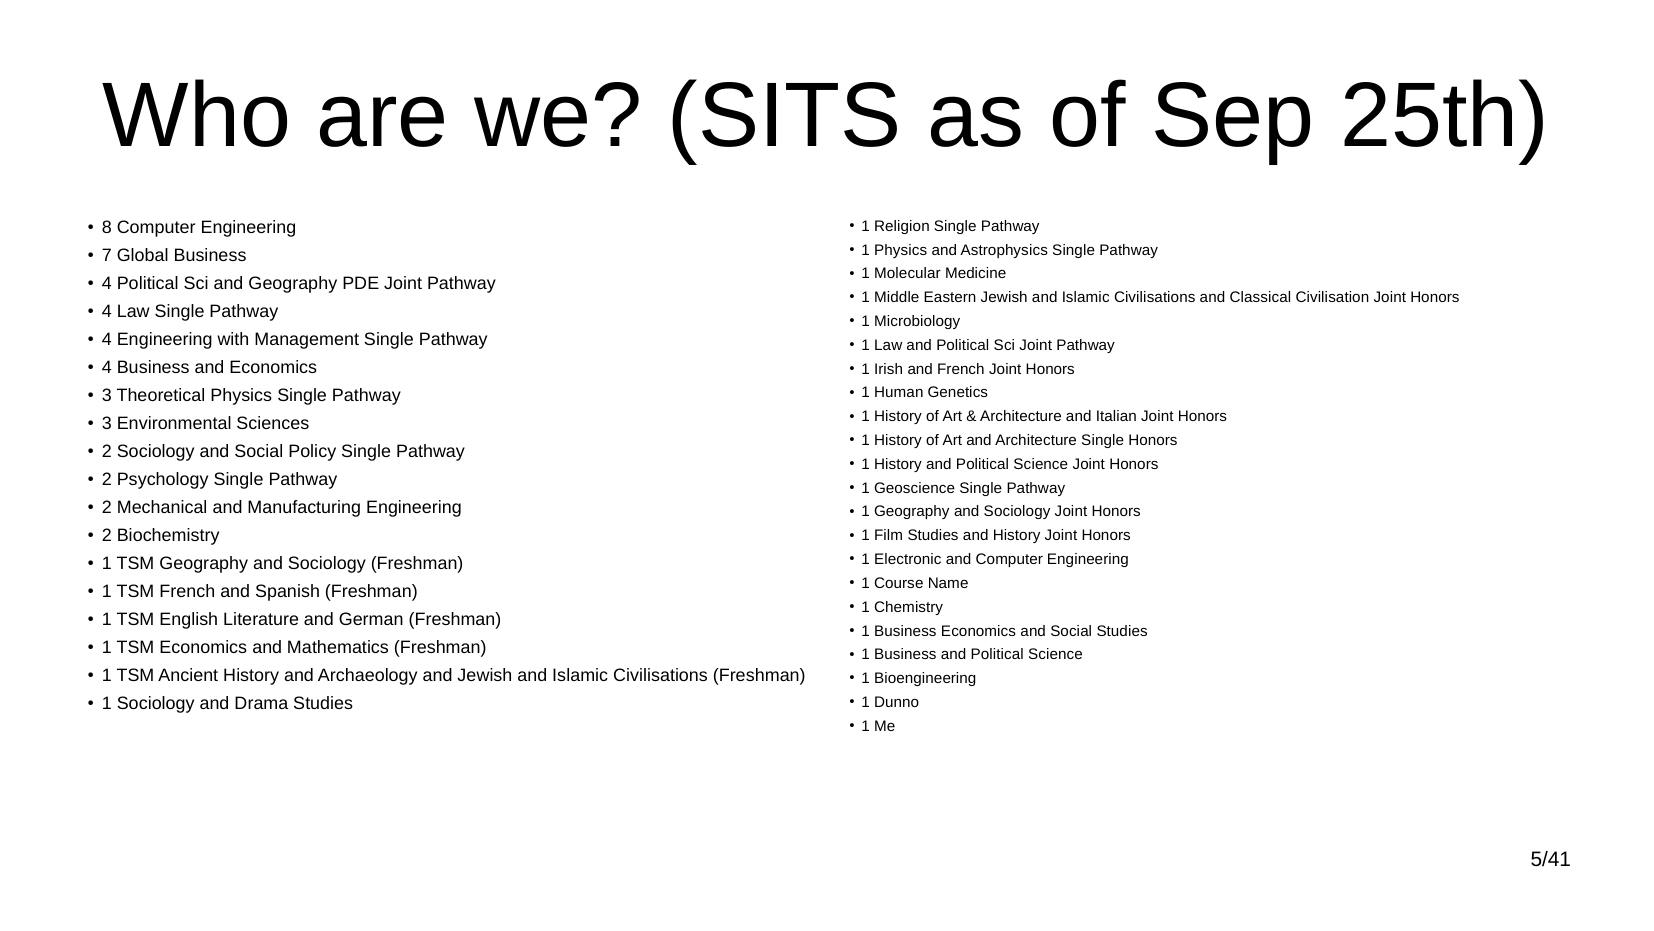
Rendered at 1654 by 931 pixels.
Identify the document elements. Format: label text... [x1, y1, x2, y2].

list 8 Computer Engineering 7 Global Business 4 Political Sci and Geography PDE Joint Pathway 4 Law Single Pathway 4 Engineering with Management Single Pathway 4 Business and Economics 3 Theoretical Physics Single Pathway 3 Environmental Sciences 2 Sociology and Social Policy Single Pathway 2 Psychology Single Pathway 2 Mechanical and Manufacturing Engineering 2 Biochemistry 1 TSM Geography and Sociology (Freshman) 1 TSM French and Spanish (Freshman) 1 TSM English Literature and German (Freshman) 1 TSM Economics and Mathematics (Freshman) 1 TSM Ancient History and Archaeology and Jewish and Islamic Civilisations (Freshman) 1 Sociology and Drama Studies [82, 217, 809, 758]
list 1 Religion Single Pathway 1 Physics and Astrophysics Single Pathway 1 Molecular Medicine 1 Middle Eastern Jewish and Islamic Civilisations and Classical Civilisation Joint Honors 1 Microbiology 1 Law and Political Sci Joint Pathway 1 Irish and French Joint Honors 1 Human Genetics 1 History of Art & Architecture and Italian Joint Honors 1 History of Art and Architecture Single Honors 1 History and Political Science Joint Honors 1 Geoscience Single Pathway 1 Geography and Sociology Joint Honors 1 Film Studies and History Joint Honors 1 Electronic and Computer Engineering 1 Course Name 1 Chemistry 1 Business Economics and Social Studies 1 Business and Political Science 1 Bioengineering 1 Dunno 1 Me [845, 217, 1572, 758]
title Who are we? (SITS as of Sep 25th) [82, 37, 1571, 193]
